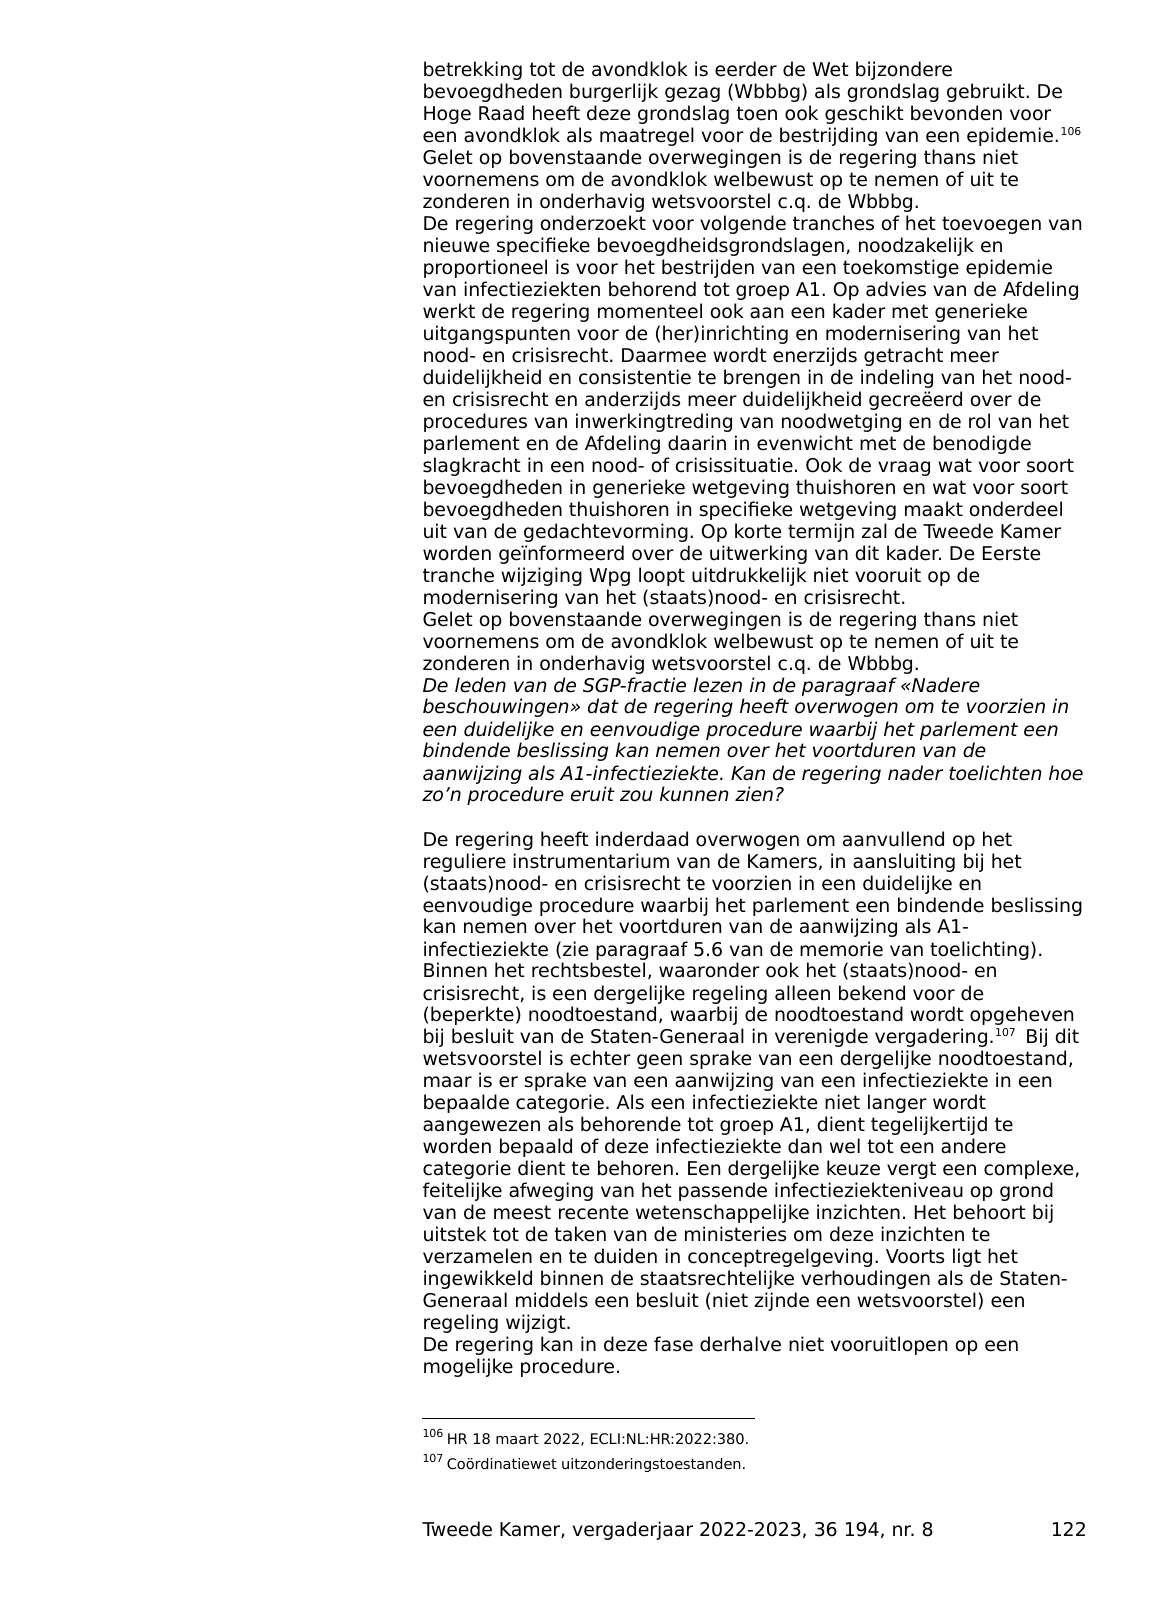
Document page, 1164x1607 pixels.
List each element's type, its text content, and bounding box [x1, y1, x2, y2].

text betrekking tot de avondklok is eerder de Wet bijzondere bevoegdheden burgerlijk gezag (Wbbbg) als grondslag gebruikt. De Hoge Raad heeft deze grondslag toen ook geschikt bevonden voor een avondklok als maatregel voor de bestrijding van een epidemie. Gelet op bovenstaande overwegingen is de regering thans niet voornemens om de avondklok welbewust op te nemen of uit te zonderen in onderhavig wetsvoorstel c.q. de Wbbbg. [422, 59, 1087, 213]
text HR 18 maart 2022, ECLI:NL:HR:2022:380. [422, 1427, 1087, 1449]
text De regering kan in deze fase derhalve niet vooruitlopen op een mogelijke procedure. [422, 1334, 1087, 1378]
text De regering heeft inderdaad overwogen om aanvullend op het reguliere instrumentarium van de Kamers, in aansluiting bij het (staats)nood- en crisisrecht te voorzien in een duidelijke en eenvoudige procedure waarbij het parlement een bindende beslissing kan nemen over het voortduren van de aanwijzing als A1-infectieziekte (zie paragraaf 5.6 van de memorie van toelichting). Binnen het rechtsbestel, waaronder ook het (staats)nood- en crisisrecht, is een dergelijke regeling alleen bekend voor de (beperkte) noodtoestand, waarbij de noodtoestand wordt opgeheven bij besluit van de Staten-Generaal in verenigde vergadering. Bij dit wetsvoorstel is echter geen sprake van een dergelijke noodtoestand, maar is er sprake van een aanwijzing van een infectieziekte in een bepaalde categorie. Als een infectieziekte niet langer wordt aangewezen als behorende tot groep A1, dient tegelijkertijd te worden bepaald of deze infectieziekte dan wel tot een andere categorie dient te behoren. Een dergelijke keuze vergt een complexe, feitelijke afweging van het passende infectieziekteniveau op grond van de meest recente wetenschappelijke inzichten. Het behoort bij uitstek tot de taken van de ministeries om deze inzichten te verzamelen en te duiden in conceptregelgeving. Voorts ligt het ingewikkeld binnen de staatsrechtelijke verhoudingen als de Staten-Generaal middels een besluit (niet zijnde een wetsvoorstel) een regeling wijzigt. [422, 828, 1087, 1334]
text De regering onderzoekt voor volgende tranches of het toevoegen van nieuwe specifieke bevoegdheidsgrondslagen, noodzakelijk en proportioneel is voor het bestrijden van een toekomstige epidemie van infectieziekten behorend tot groep A1. Op advies van de Afdeling werkt de regering momenteel ook aan een kader met generieke uitgangspunten voor de (her)inrichting en modernisering van het nood- en crisisrecht. Daarmee wordt enerzijds getracht meer duidelijkheid en consistentie te brengen in de indeling van het nood- en crisisrecht en anderzijds meer duidelijkheid gecreëerd over de procedures van inwerkingtreding van noodwetging en de rol van het parlement en de Afdeling daarin in evenwicht met de benodigde slagkracht in een nood- of crisissituatie. Ook de vraag wat voor soort bevoegdheden in generieke wetgeving thuishoren en wat voor soort bevoegdheden thuishoren in specifieke wetgeving maakt onderdeel uit van de gedachtevorming. Op korte termijn zal de Tweede Kamer worden geïnformeerd over de uitwerking van dit kader. De Eerste tranche wijziging Wpg loopt uitdrukkelijk niet vooruit op de modernisering van het (staats)nood- en crisisrecht. [422, 213, 1087, 608]
text Coördinatiewet uitzonderingstoestanden. [422, 1452, 1087, 1474]
text De leden van de SGP-fractie lezen in de paragraaf «Nadere beschouwingen» dat de regering heeft overwogen om te voorzien in een duidelijke en eenvoudige procedure waarbij het parlement een bindende beslissing kan nemen over het voortduren van de aanwijzing als A1-infectieziekte. Kan de regering nader toelichten hoe zo’n procedure eruit zou kunnen zien? [422, 674, 1087, 806]
text Gelet op bovenstaande overwegingen is de regering thans niet voornemens om de avondklok welbewust op te nemen of uit te zonderen in onderhavig wetsvoorstel c.q. de Wbbbg. [422, 608, 1087, 674]
